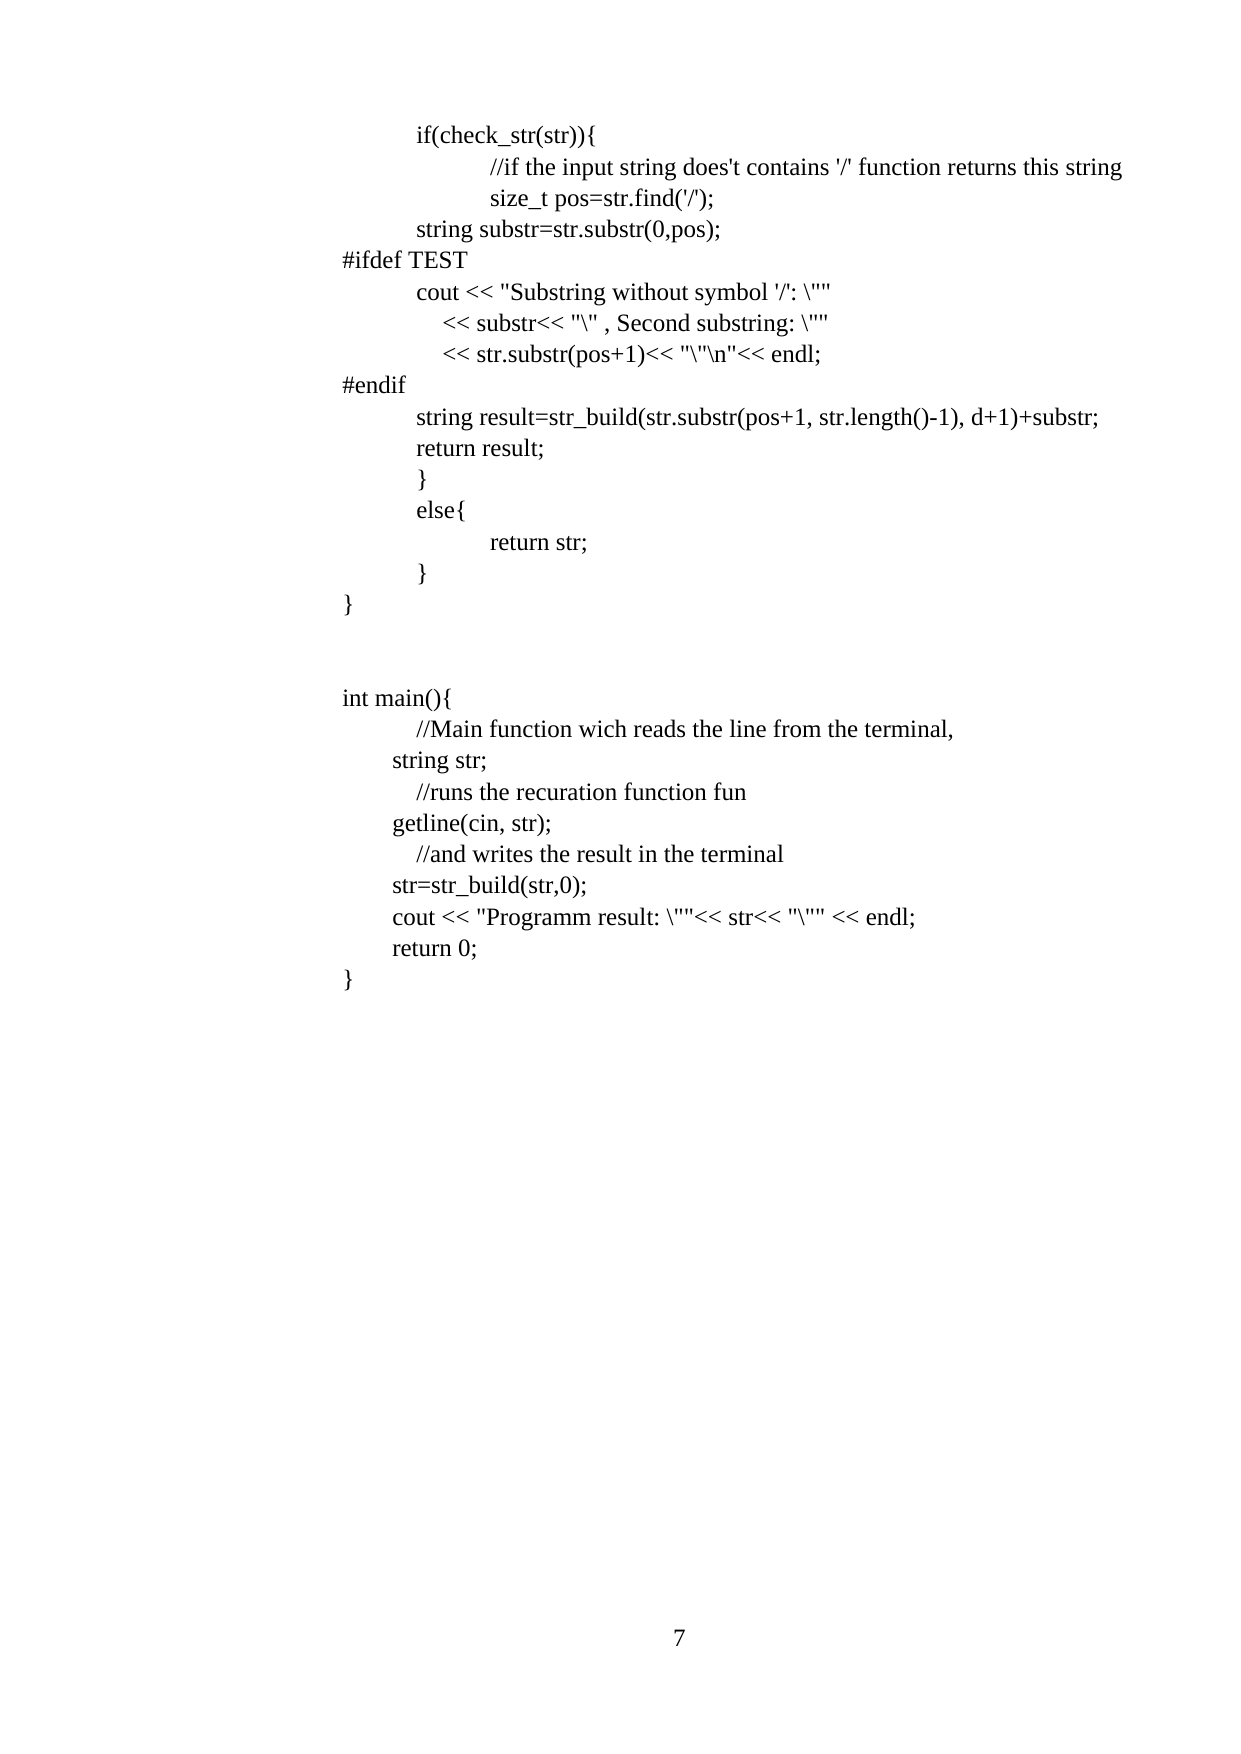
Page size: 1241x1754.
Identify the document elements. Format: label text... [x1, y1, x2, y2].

table_cell [177, 399, 326, 431]
table_cell } [326, 556, 1184, 587]
table_cell [177, 868, 326, 899]
table_cell int main(){ //Main function wich reads the line from the terminal, [326, 681, 1184, 743]
table_cell else{ [326, 493, 1184, 524]
table_cell [177, 806, 326, 868]
table_cell [177, 462, 326, 493]
table_cell << substr<< "\" , Second substring: \"" [326, 306, 1184, 337]
table_cell [177, 931, 326, 962]
table_cell str=str_build(str,0); [326, 868, 1184, 899]
table_cell [177, 587, 326, 618]
table_cell [177, 212, 326, 243]
table_cell [177, 899, 326, 931]
table_cell string str; //runs the recuration function fun [326, 743, 1184, 806]
table_cell [177, 243, 326, 274]
table_cell [177, 962, 326, 993]
table_cell [177, 181, 326, 212]
table_cell return str; [326, 524, 1184, 556]
table_cell [177, 118, 326, 181]
table_cell #endif [326, 368, 1184, 399]
table_cell #ifdef TEST [326, 243, 1184, 274]
table_cell [177, 493, 326, 524]
table_cell [326, 993, 1184, 1027]
table_cell return result; [326, 431, 1184, 462]
table_cell [177, 431, 326, 462]
table_cell [177, 306, 326, 337]
table_cell getline(cin, str); //and writes the result in the terminal [326, 806, 1184, 868]
table_cell } [326, 962, 1184, 993]
table_cell return 0; [326, 931, 1184, 962]
table_cell [177, 743, 326, 806]
table_cell string substr=str.substr(0,pos); [326, 212, 1184, 243]
table_cell } [326, 587, 1184, 618]
table_cell [177, 337, 326, 368]
table_cell } [326, 462, 1184, 493]
table_cell [177, 556, 326, 587]
table_cell if(check_str(str)){ //if the input string does't contains '/' function returns this string [326, 118, 1184, 181]
table_cell size_t pos=str.find('/'); [326, 181, 1184, 212]
table_cell string result=str_build(str.substr(pos+1, str.length()-1), d+1)+substr; [326, 399, 1184, 431]
table_cell << str.substr(pos+1)<< "\"\n"<< endl; [326, 337, 1184, 368]
table_cell [326, 618, 1184, 681]
table_cell [177, 993, 326, 1027]
table_cell cout << "Substring without symbol '/': \"" [326, 274, 1184, 306]
table_cell [177, 681, 326, 743]
table_cell [177, 524, 326, 556]
table_cell cout << "Programm result: \""<< str<< "\"" << endl; [326, 899, 1184, 931]
table_cell [177, 274, 326, 306]
table_cell [177, 368, 326, 399]
table_cell [177, 618, 326, 681]
